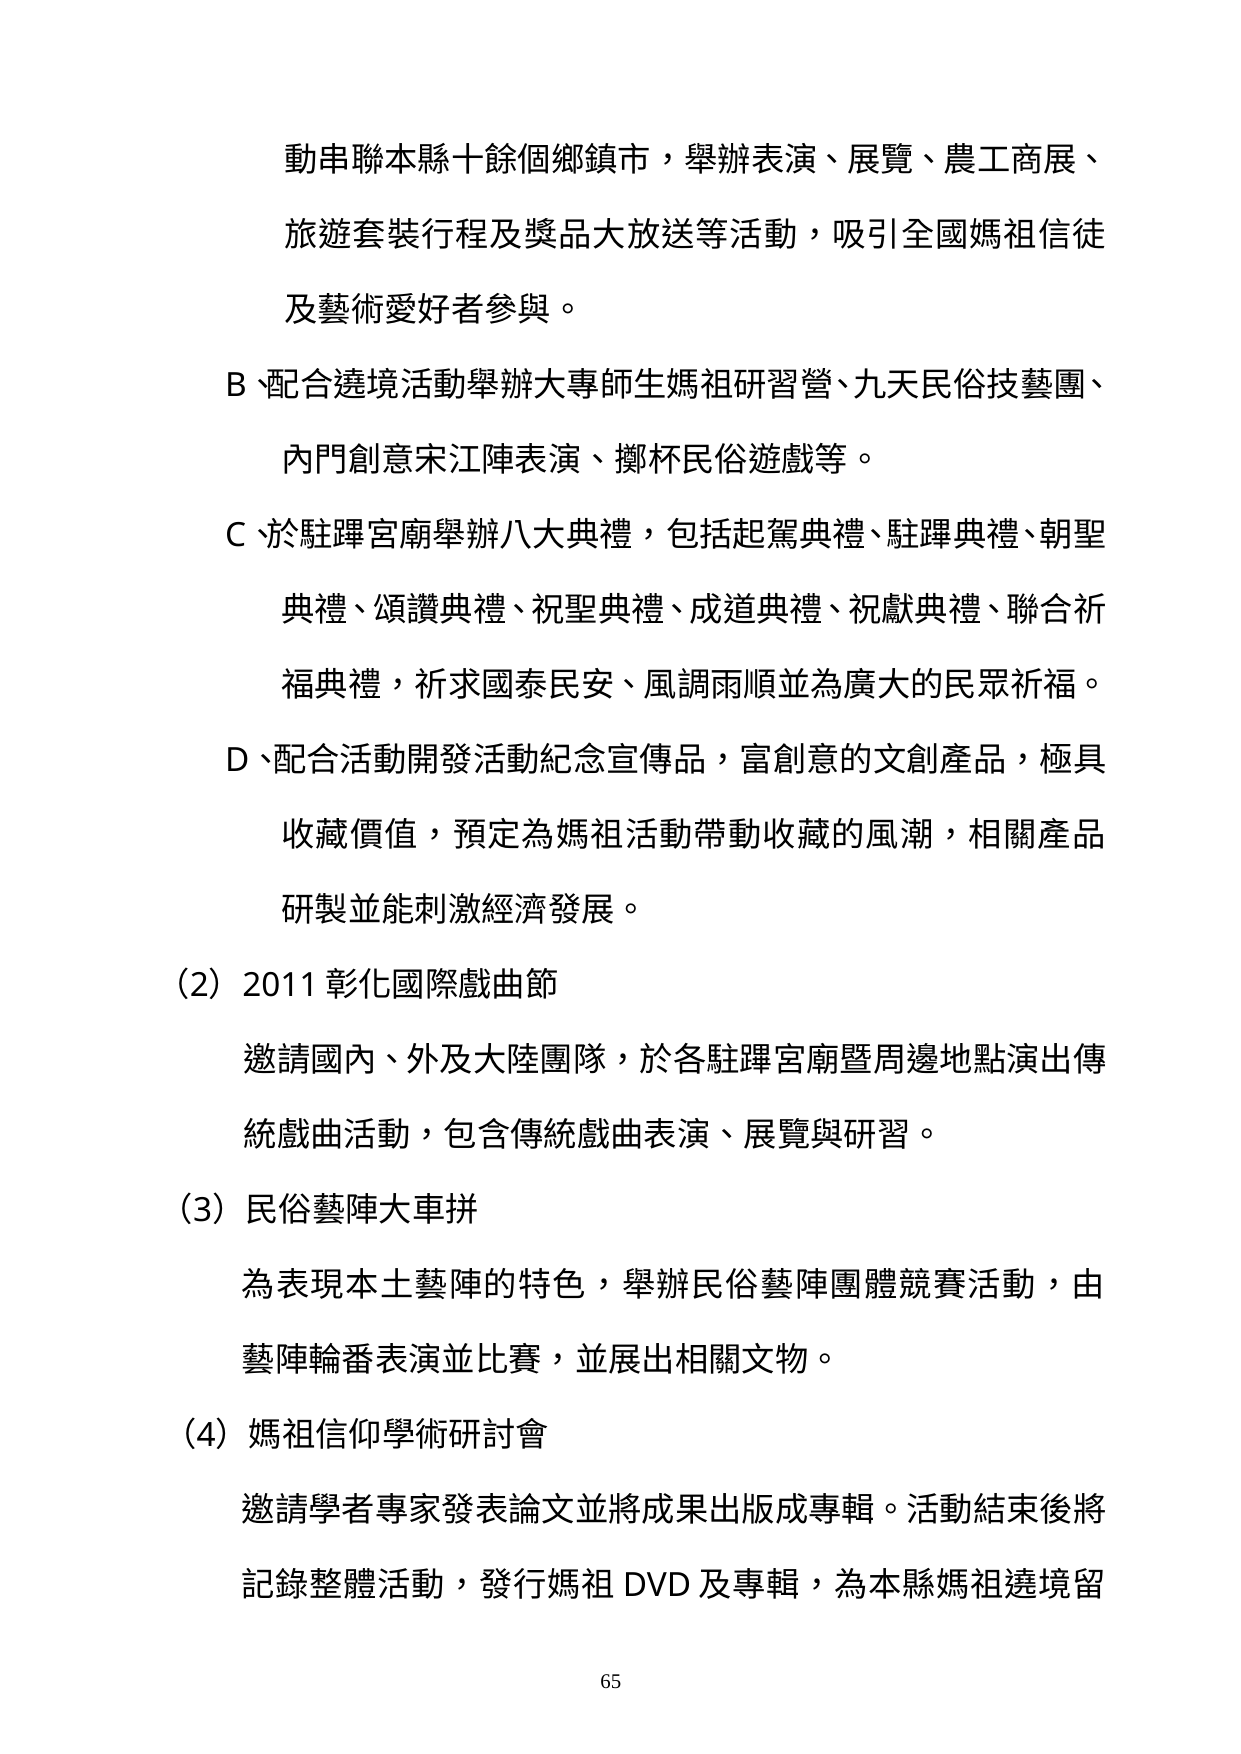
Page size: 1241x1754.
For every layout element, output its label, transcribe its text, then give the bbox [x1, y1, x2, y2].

text 邀請學者專家發表論文並將成果出版成專輯。活動結束後將記錄整體活動，發行媽祖DVD及專輯，為本縣媽祖遶境留 [241, 1470, 1106, 1620]
text 動串聯本縣十餘個鄉鎮市，舉辦表演、展覽、農工商展、旅遊套裝行程及獎品大放送等活動，吸引全國媽祖信徒及藝術愛好者參與。 [225, 120, 1106, 345]
text （2）2011彰化國際戲曲節 [156, 945, 1106, 1020]
text D、配合活動開發活動紀念宣傳品，富創意的文創產品，極具收藏價值，預定為媽祖活動帶動收藏的風潮，相關產品研製並能刺激經濟發展。 [225, 720, 1106, 945]
text C、於駐蹕宮廟舉辦八大典禮，包括起駕典禮、駐蹕典禮、朝聖典禮、頌讚典禮、祝聖典禮、成道典禮、祝獻典禮、聯合祈福典禮，祈求國泰民安、風調雨順並為廣大的民眾祈福。 [225, 495, 1106, 720]
text 邀請國內、外及大陸團隊，於各駐蹕宮廟暨周邊地點演出傳統戲曲活動，包含傳統戲曲表演、展覽與研習。 [244, 1020, 1106, 1170]
text （4）媽祖信仰學術研討會 [163, 1395, 1106, 1470]
text B、配合遶境活動舉辦大專師生媽祖研習營、九天民俗技藝團、內門創意宋江陣表演、擲杯民俗遊戲等。 [225, 345, 1106, 495]
text （3）民俗藝陣大車拼 [159, 1170, 1106, 1245]
text 為表現本土藝陣的特色，舉辦民俗藝陣團體競賽活動，由藝陣輪番表演並比賽，並展出相關文物。 [241, 1245, 1106, 1395]
